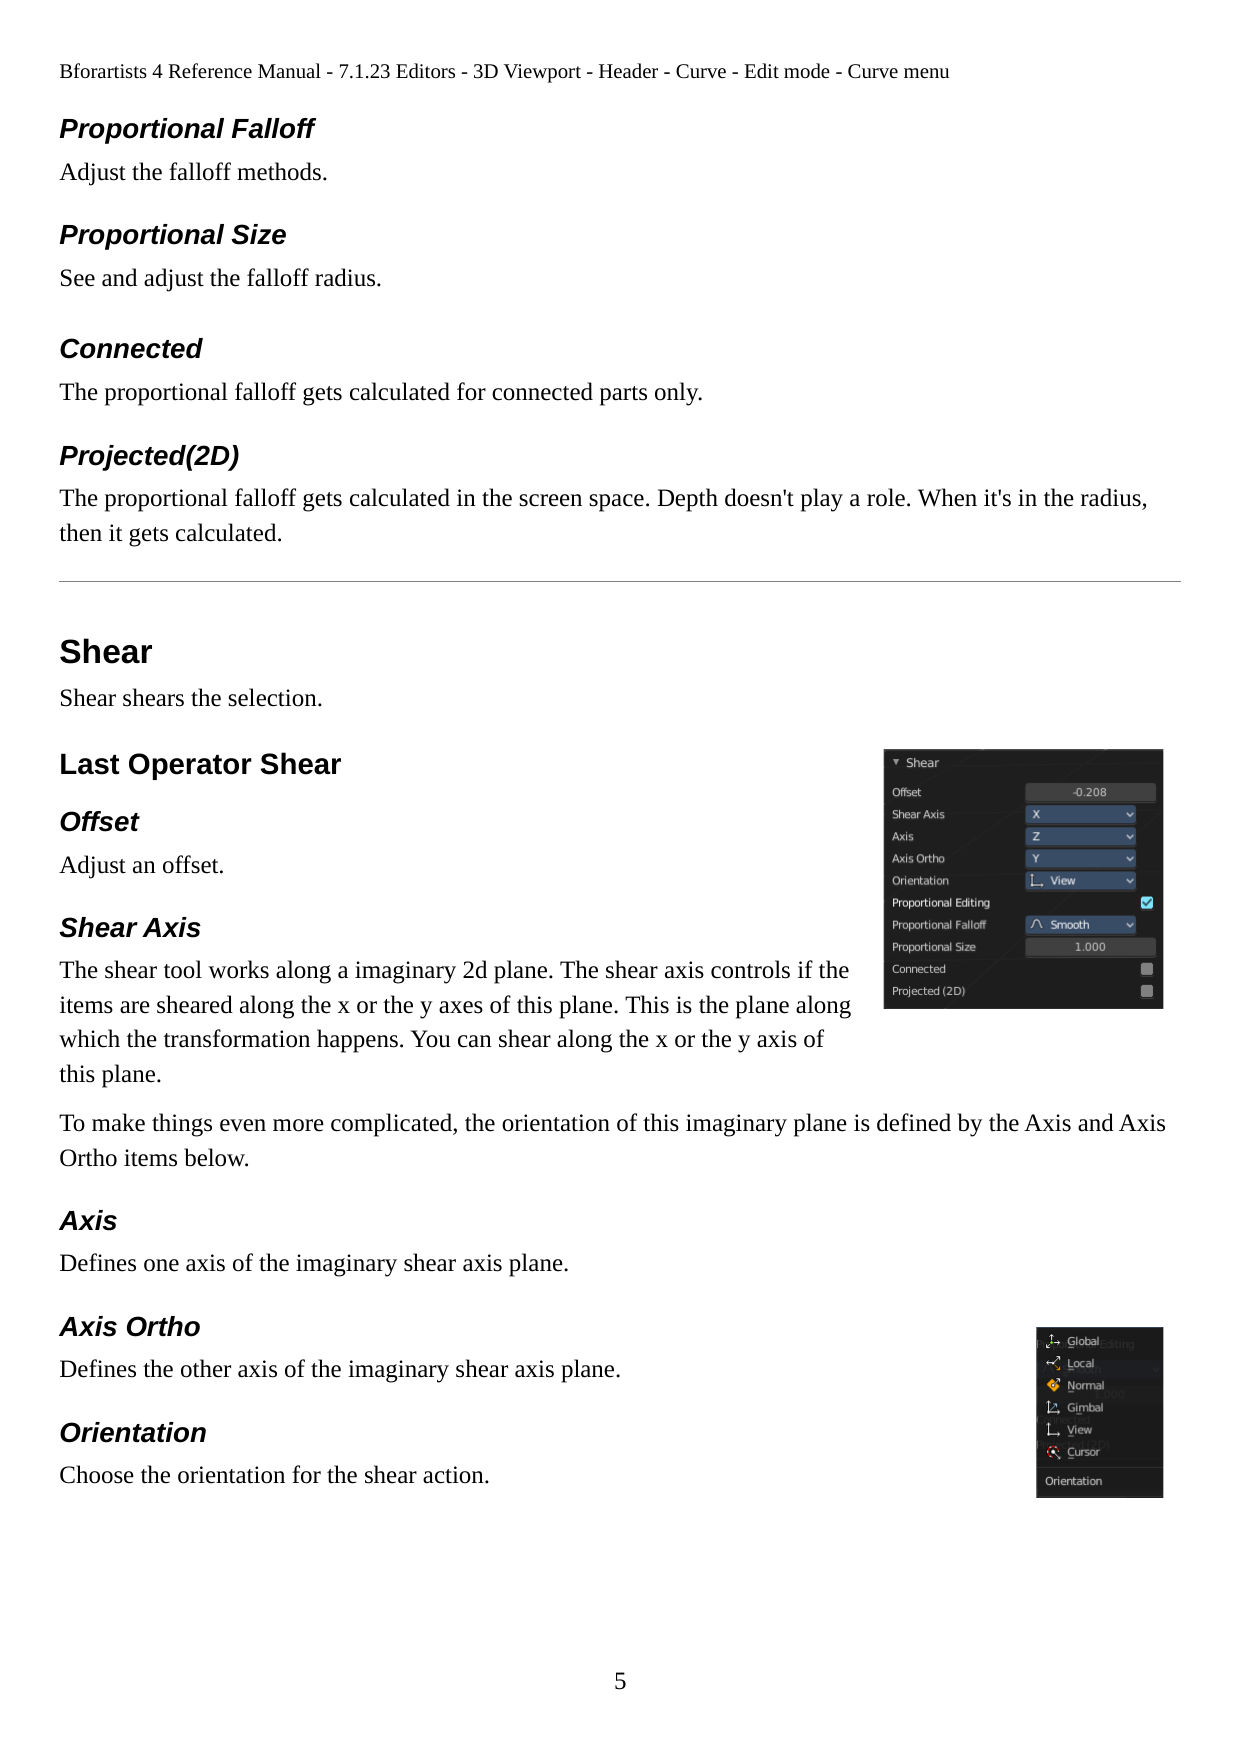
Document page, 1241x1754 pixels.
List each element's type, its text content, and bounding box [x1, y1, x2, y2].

text Adjust an offset. [59, 850, 883, 878]
subtitle [1164, 805, 1181, 837]
text Choose the orientation for the shear action. [59, 1460, 1036, 1489]
subtitle [1164, 1416, 1181, 1448]
text [1164, 850, 1181, 878]
subtitle Projected(2D) [59, 439, 1181, 471]
text To make things even more complicated, the orientation of this imaginary plane is defined by the Axis and Axis Ortho items below. [59, 1108, 1181, 1171]
subtitle Connected [59, 333, 1181, 365]
text Adjust the falloff methods. [59, 157, 1181, 186]
subtitle Proportional Size [59, 218, 1181, 250]
text See and adjust the falloff radius. [59, 263, 1181, 292]
subtitle Shear Axis [59, 911, 883, 943]
subtitle Axis Ortho [59, 1310, 1181, 1342]
text Shear shears the selection. [59, 683, 1181, 712]
subtitle Last Operator Shear [59, 747, 1181, 780]
picture [1036, 1327, 1164, 1498]
picture [883, 749, 1164, 1009]
subtitle Proportional Falloff [59, 113, 1181, 144]
subtitle [1164, 911, 1181, 943]
text Defines the other axis of the imaginary shear axis plane. [59, 1354, 1036, 1383]
text The proportional falloff gets calculated for connected parts only. [59, 377, 1181, 406]
text The proportional falloff gets calculated in the screen space. Depth doesn't play a role. When it's in the radius, then it gets calculated. [59, 483, 1181, 546]
subtitle Orientation [59, 1416, 1036, 1448]
subtitle Axis [59, 1204, 1181, 1236]
subtitle Shear [59, 632, 1181, 670]
text The shear tool works along a imaginary 2d plane. The shear axis controls if the items are sheared along the x or the y axes of this plane. This is the plane along which the transformation happens. You can shear along the x or the y axis of this plane. [59, 956, 1181, 1088]
subtitle Offset [59, 805, 883, 837]
text Defines one axis of the imaginary shear axis plane. [59, 1248, 1181, 1277]
